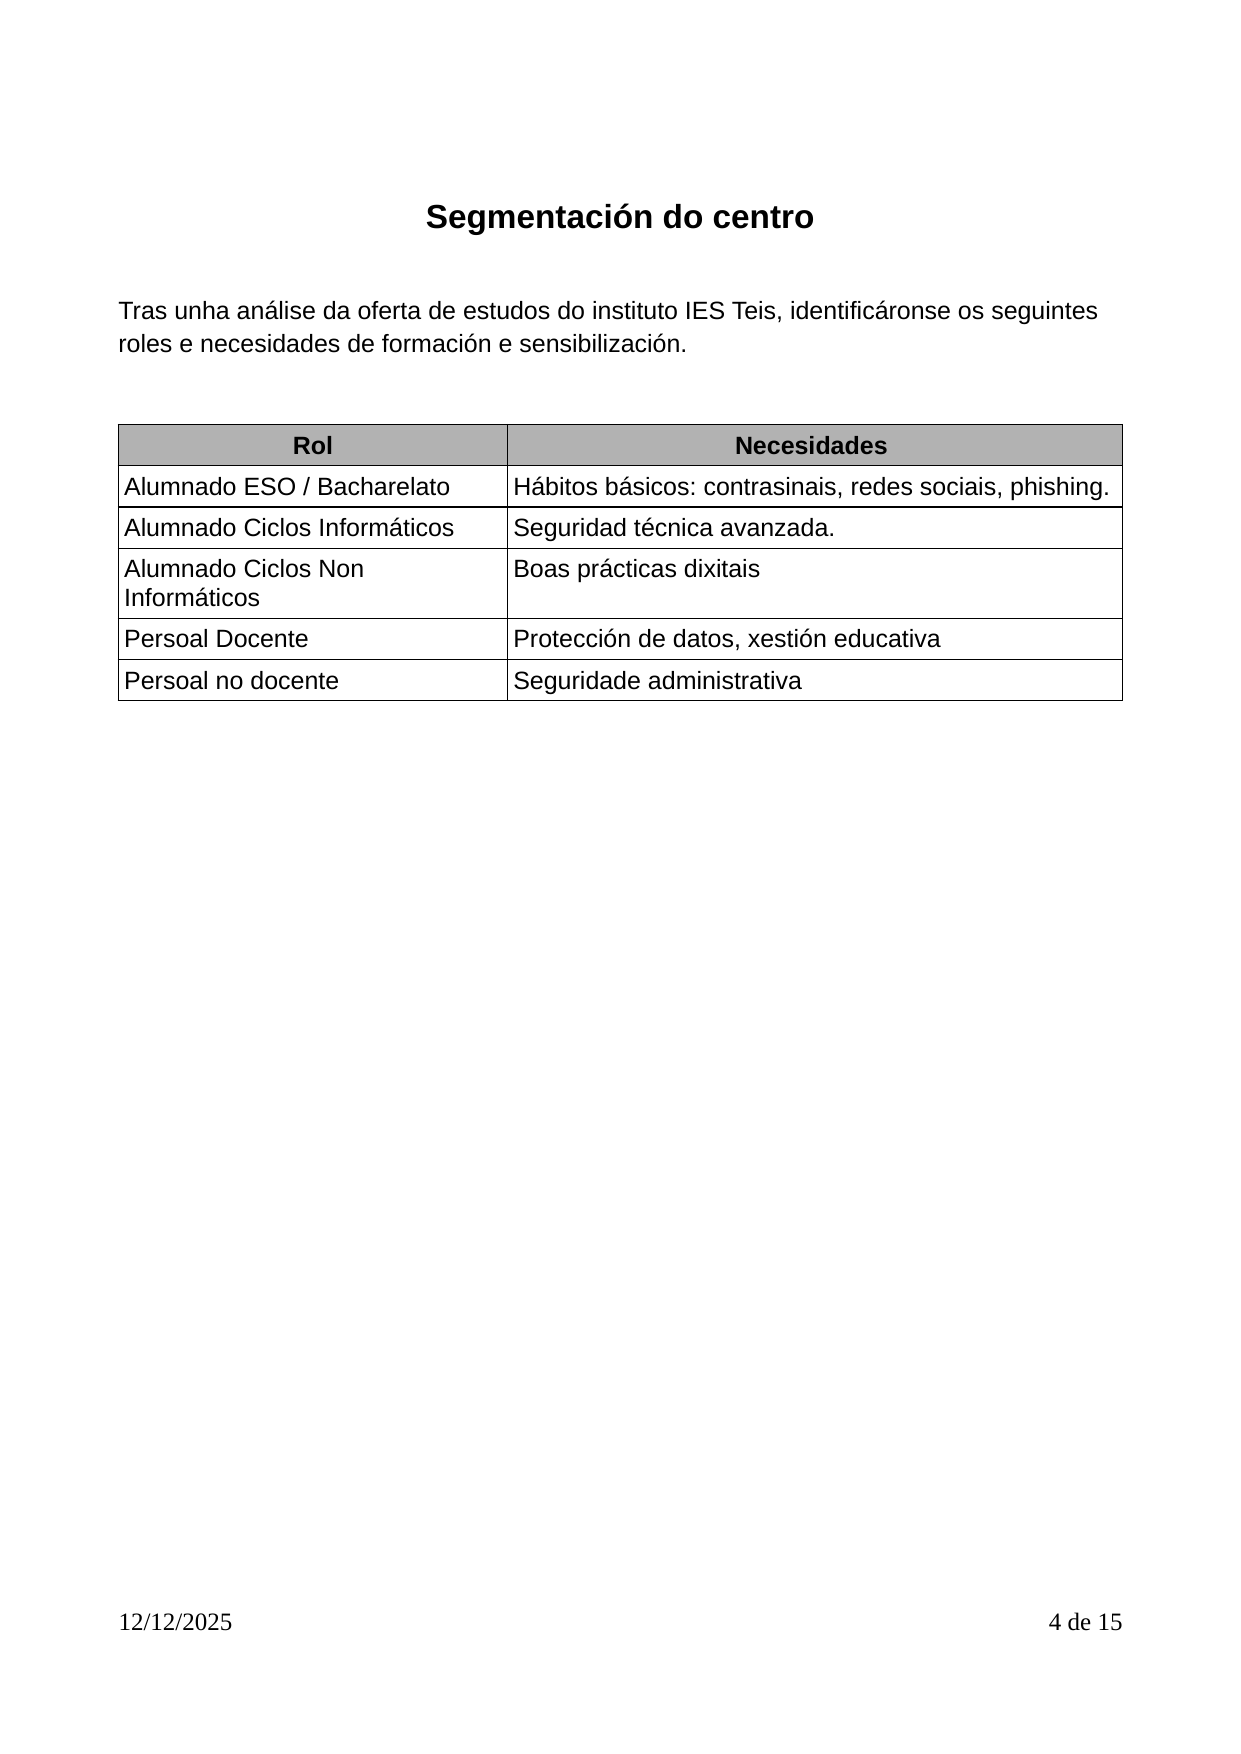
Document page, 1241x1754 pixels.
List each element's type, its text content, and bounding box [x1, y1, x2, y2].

table_cell Alumnado Ciclos Informáticos [119, 508, 507, 548]
table_cell Persoal Docente [119, 619, 507, 659]
table_cell Alumnado ESO / Bacharelato [119, 466, 507, 506]
text Tras unha análise da oferta de estudos do instituto IES Teis, identificáronse os seguintes roles e necesidades de formación e sensibilización. [118, 296, 1122, 357]
table_cell Boas prácticas dixitais [508, 549, 1122, 618]
table_cell Seguridade administrativa [508, 660, 1122, 700]
subtitle Segmentación do centro [118, 197, 1122, 236]
table_cell Hábitos básicos: contrasinais, redes sociais, phishing. [508, 466, 1122, 506]
table_header Rol [119, 425, 507, 465]
table_cell Seguridad técnica avanzada. [508, 508, 1122, 548]
table_cell Persoal no docente [119, 660, 507, 700]
table_cell Protección de datos, xestión educativa [508, 619, 1122, 659]
table_cell Alumnado Ciclos Non Informáticos [119, 549, 507, 618]
table_header Necesidades [508, 425, 1122, 465]
